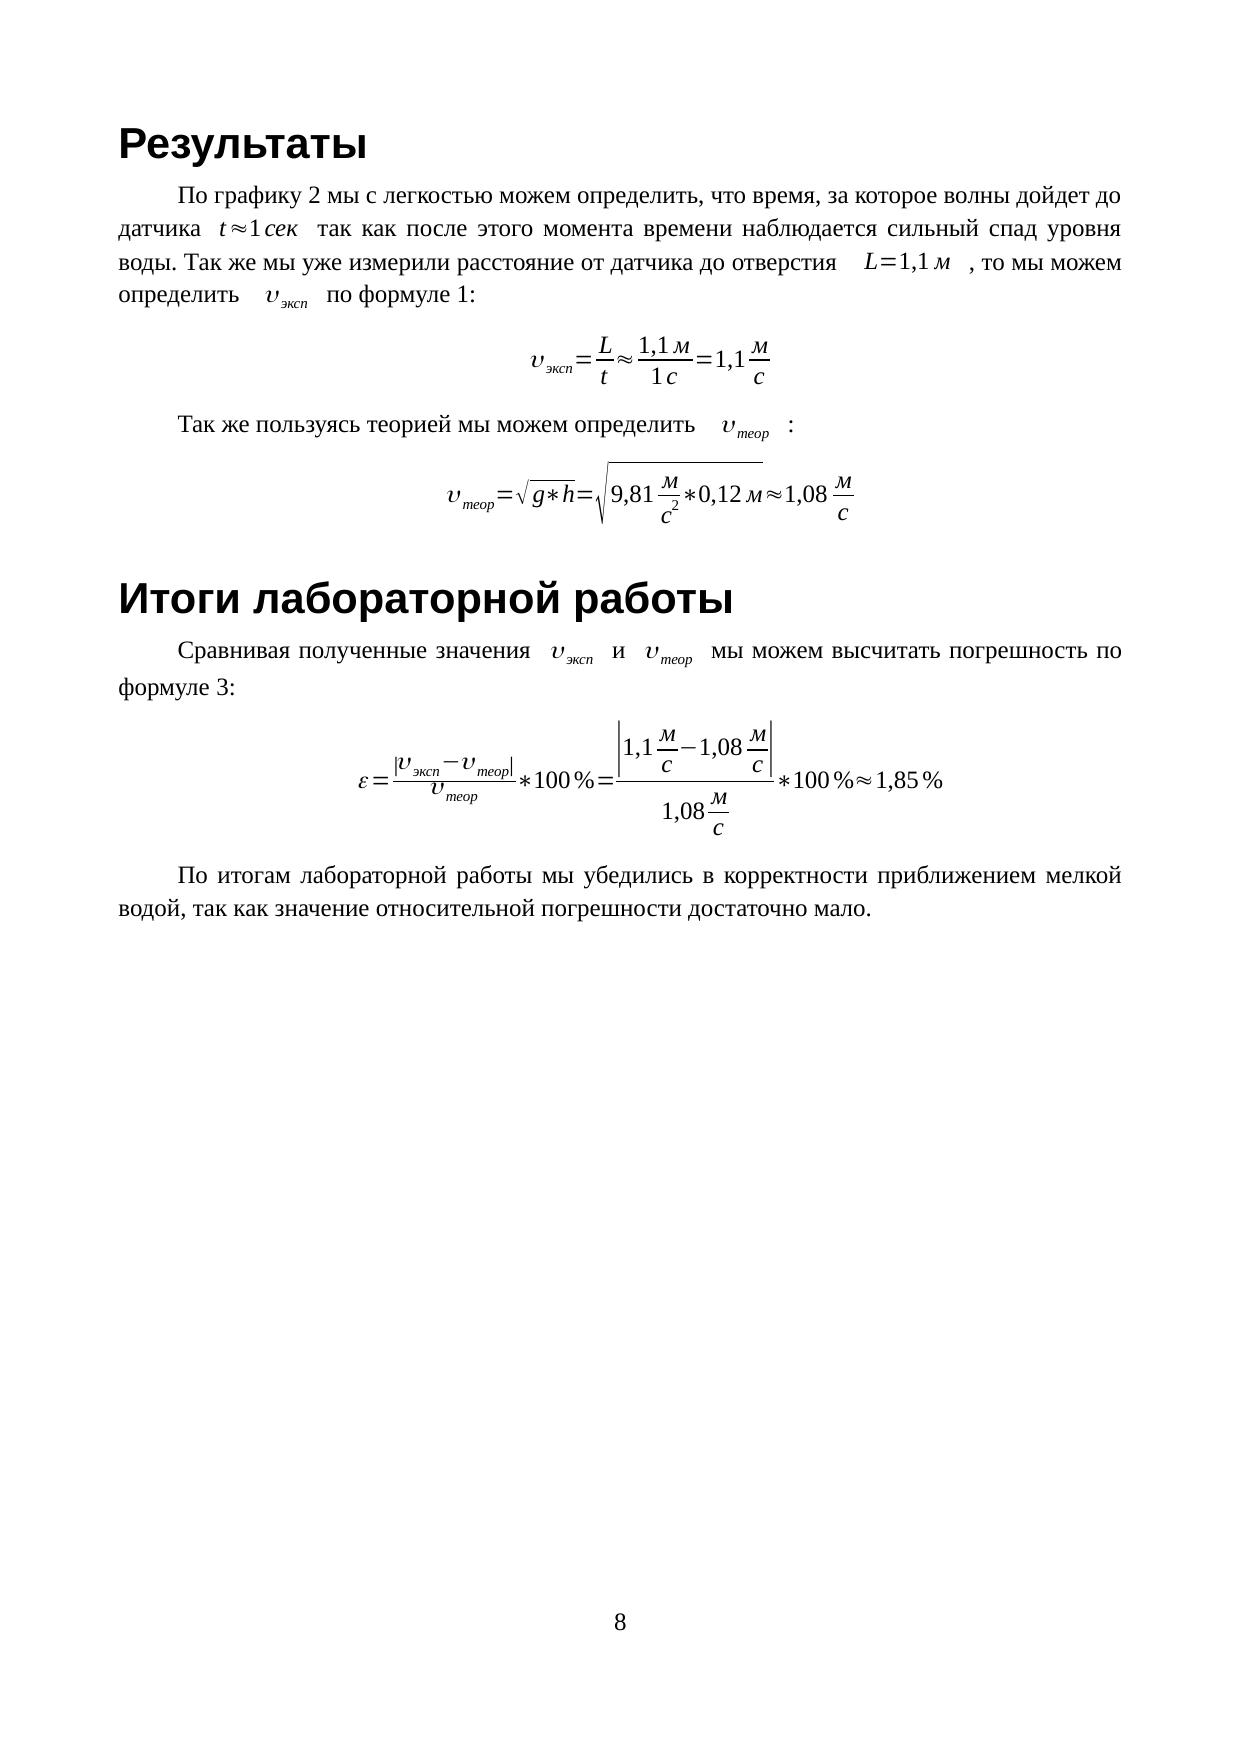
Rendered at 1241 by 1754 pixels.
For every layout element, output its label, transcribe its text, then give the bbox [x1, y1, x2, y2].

text По итогам лабораторной работы мы убедились в корректности приближением мелкой водой, так как значение относительной погрешности достаточно мало. [118, 860, 1122, 922]
text Сравнивая полученные значенияимы можем высчитать погрешность по формуле 3: [118, 635, 1122, 701]
text Так же пользуясь теорией мы можем определить : [118, 409, 1122, 442]
subtitle Итоги лабораторной работы [118, 573, 1122, 623]
text По графику 2 мы с легкостью можем определить, что время, за которое волны дойдет до датчикатак как после этого момента времени наблюдается сильный спад уровня воды. Так же мы уже измерили расстояние от датчика до отверстия , то мы можем определить по формуле 1: [118, 181, 1122, 312]
subtitle Результаты [118, 118, 1122, 168]
